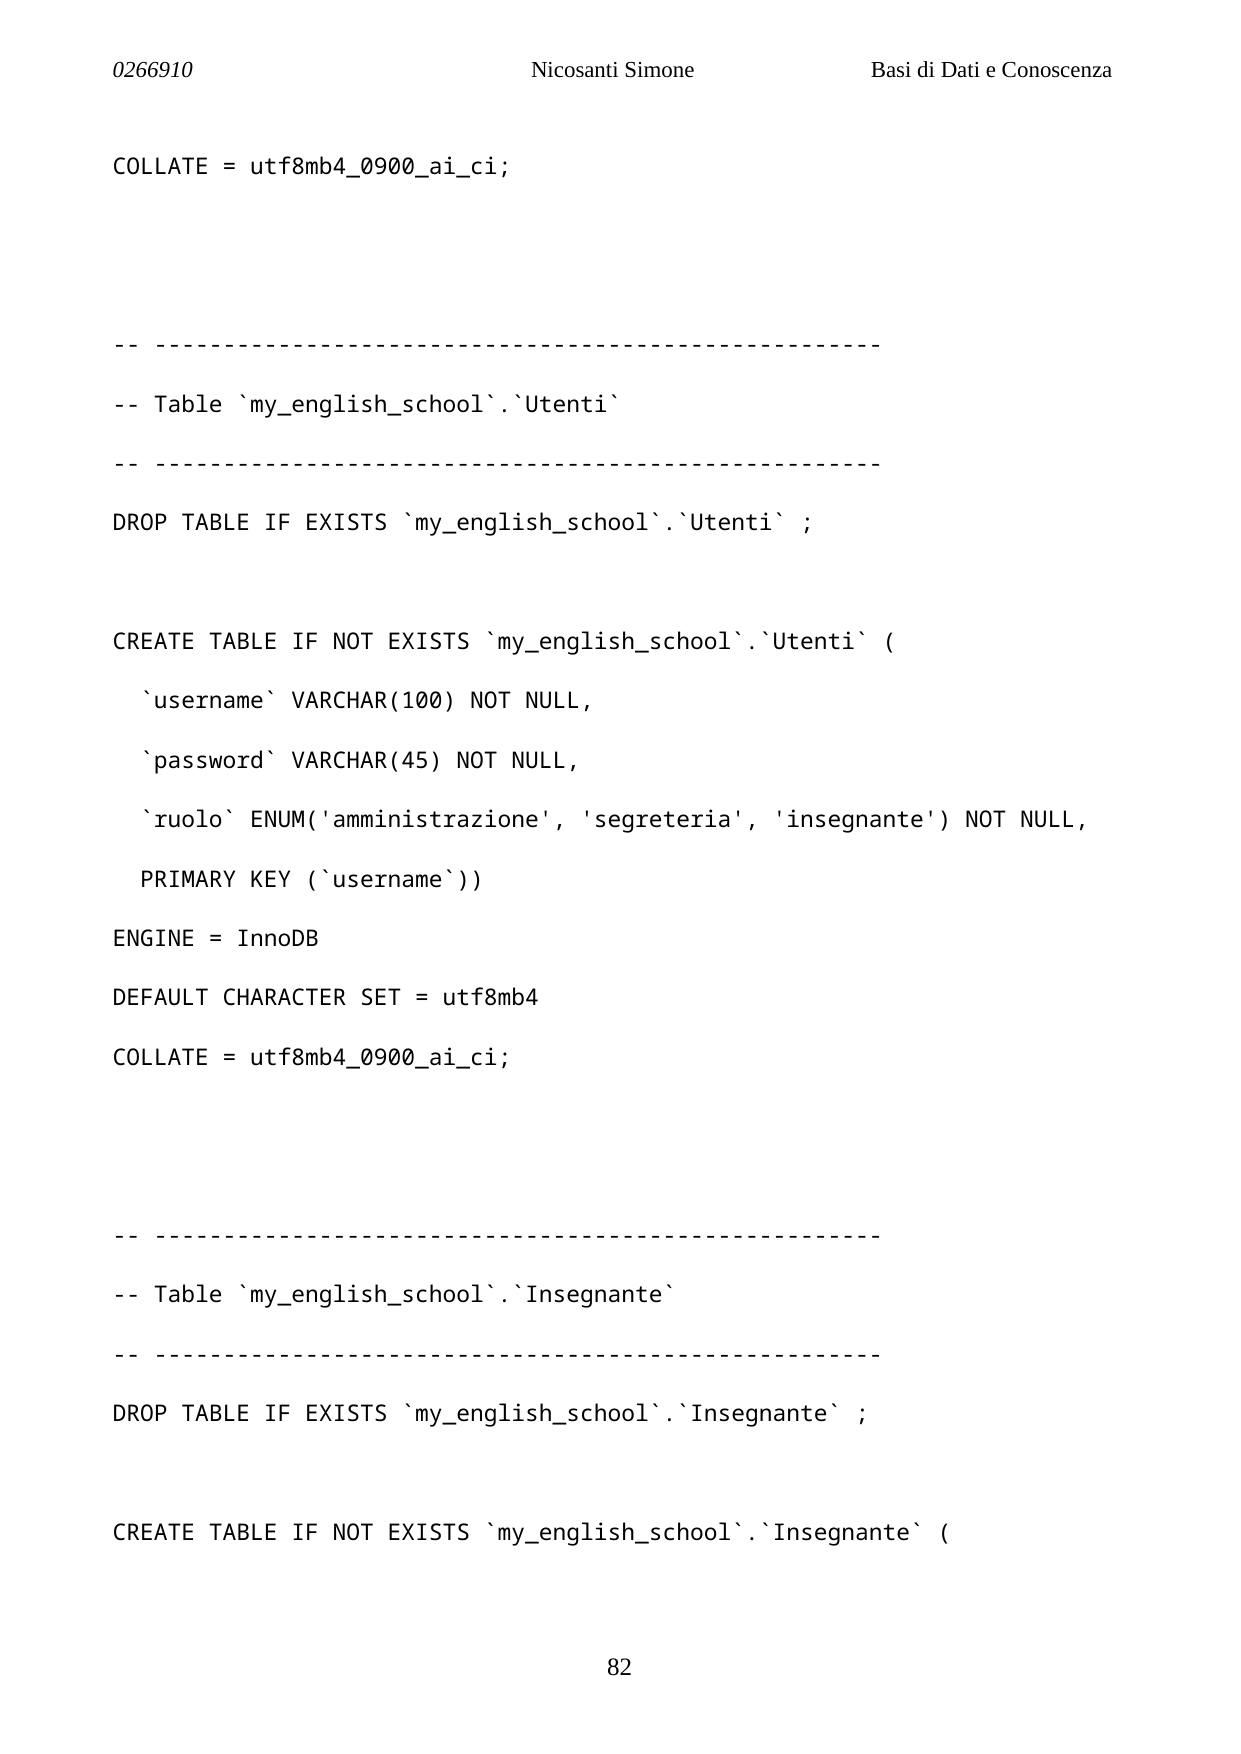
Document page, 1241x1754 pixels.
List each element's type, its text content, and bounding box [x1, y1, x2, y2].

text DROP TABLE IF EXISTS `my_english_school`.`Insegnante` ; [112, 1397, 1128, 1428]
text -- ----------------------------------------------------- [112, 447, 1128, 478]
text -- ----------------------------------------------------- [112, 328, 1128, 359]
text CREATE TABLE IF NOT EXISTS `my_english_school`.`Insegnante` ( [112, 1516, 1128, 1547]
text -- ----------------------------------------------------- [112, 1337, 1128, 1369]
text -- Table `my_english_school`.`Insegnante` [112, 1278, 1128, 1309]
text -- Table `my_english_school`.`Utenti` [112, 387, 1128, 419]
text `password` VARCHAR(45) NOT NULL, [112, 744, 1128, 775]
text CREATE TABLE IF NOT EXISTS `my_english_school`.`Utenti` ( [112, 625, 1128, 656]
text COLLATE = utf8mb4_0900_ai_ci; [112, 1041, 1128, 1072]
text `username` VARCHAR(100) NOT NULL, [112, 684, 1128, 716]
text -- ----------------------------------------------------- [112, 1219, 1128, 1250]
text DROP TABLE IF EXISTS `my_english_school`.`Utenti` ; [112, 506, 1128, 537]
text ENGINE = InnoDB [112, 922, 1128, 953]
text PRIMARY KEY (`username`)) [112, 862, 1128, 894]
text COLLATE = utf8mb4_0900_ai_ci; [112, 150, 1128, 181]
text DEFAULT CHARACTER SET = utf8mb4 [112, 981, 1128, 1012]
text `ruolo` ENUM('amministrazione', 'segreteria', 'insegnante') NOT NULL, [112, 803, 1128, 834]
